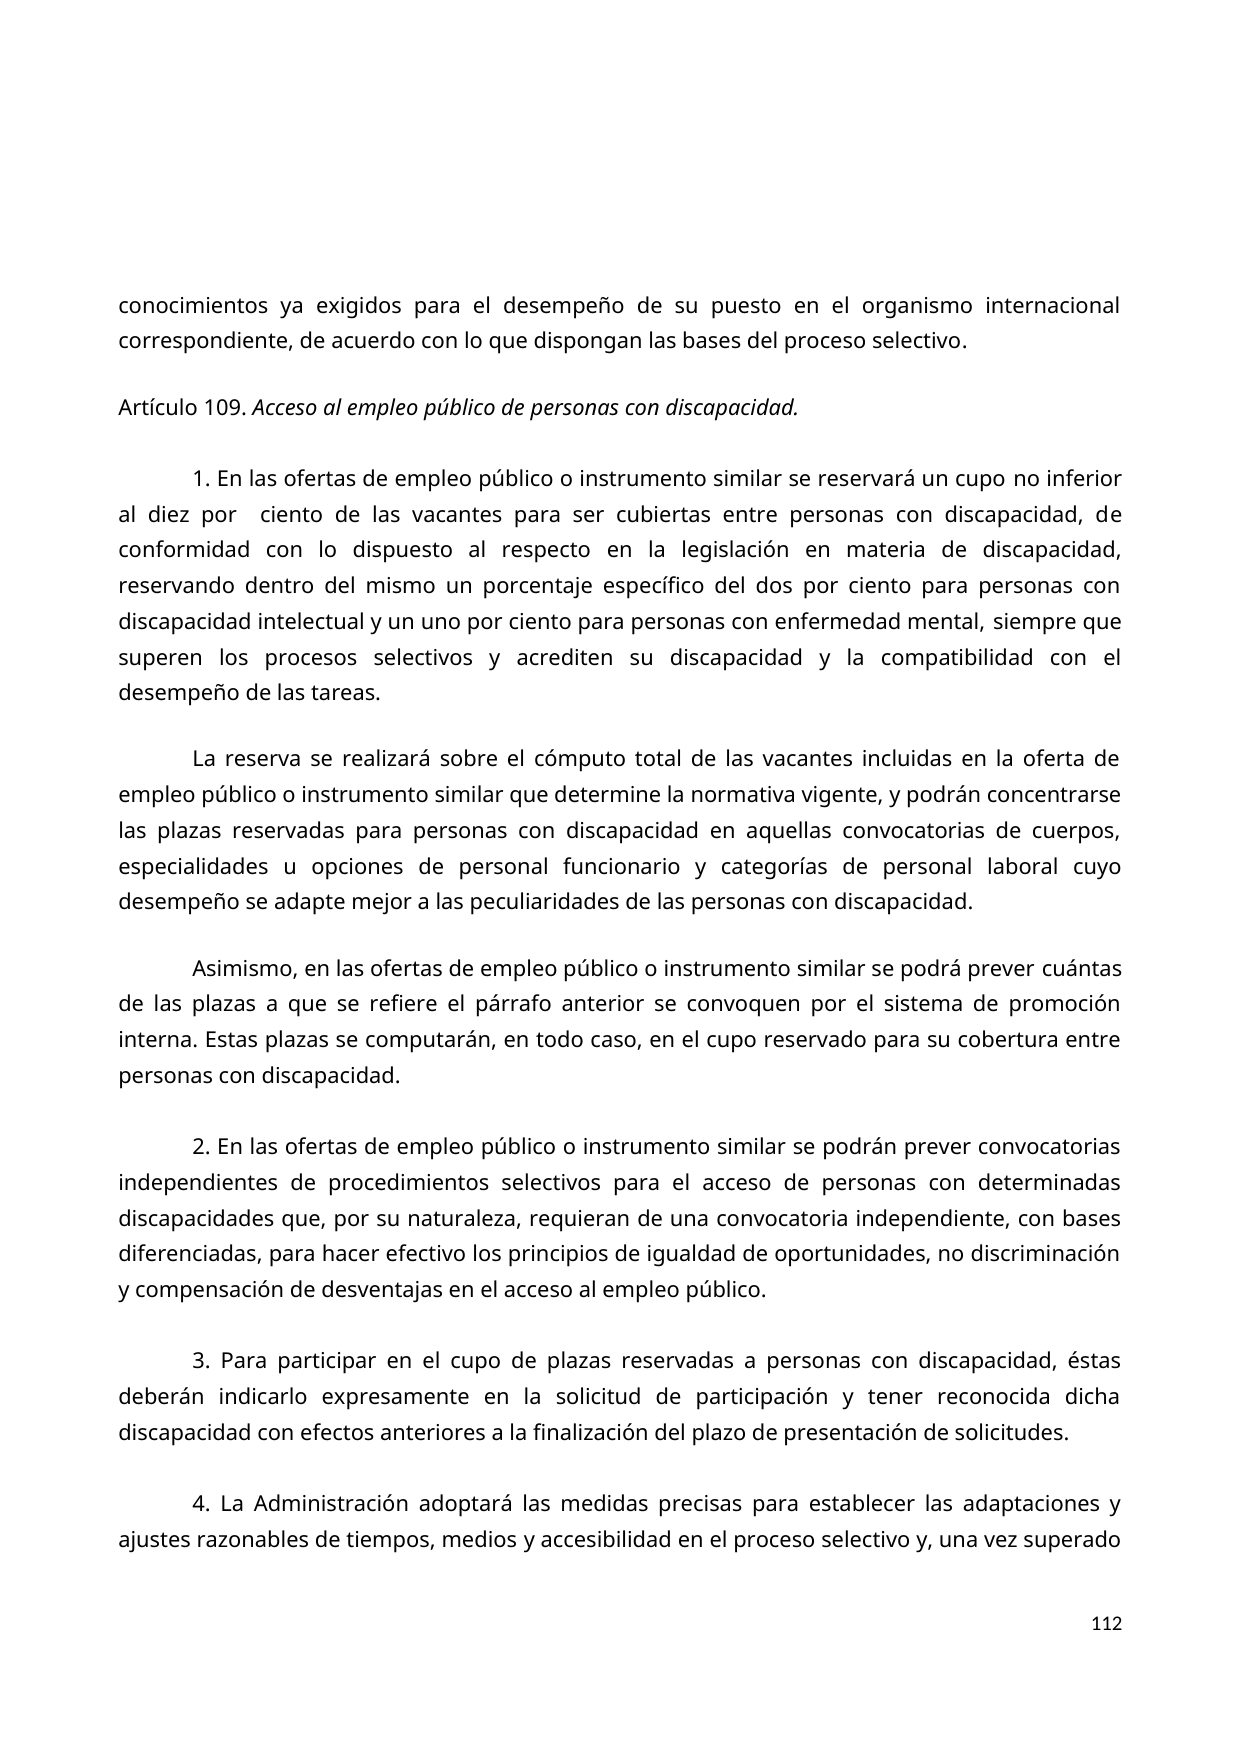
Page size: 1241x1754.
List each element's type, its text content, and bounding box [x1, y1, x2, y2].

text La reserva se realizará sobre el cómputo total de las vacantes incluidas en la oferta de empleo público o instrumento similar que determine la normativa vigente, y podrán concentrarse las plazas reservadas para personas con discapacidad en aquellas convocatorias de cuerpos, especialidades u opciones de personal funcionario y categorías de personal laboral cuyo desempeño se adapte mejor a las peculiaridades de las personas con discapacidad. [118, 743, 1122, 916]
text 4. La Administración adoptará las medidas precisas para establecer las adaptaciones y ajustes razonables de tiempos, medios y accesibilidad en el proceso selectivo y, una vez superado [118, 1488, 1122, 1554]
text Artículo 109. Acceso al empleo público de personas con discapacidad. [118, 391, 1122, 421]
text 2. En las ofertas de empleo público o instrumento similar se podrán prever convocatorias independientes de procedimientos selectivos para el acceso de personas con determinadas discapacidades que, por su naturaleza, requieran de una convocatoria independiente, con bases diferenciadas, para hacer efectivo los principios de igualdad de oportunidades, no discriminación y compensación de desventajas en el acceso al empleo público. [118, 1131, 1122, 1304]
text 3. Para participar en el cupo de plazas reservadas a personas con discapacidad, éstas deberán indicarlo expresamente en la solicitud de participación y tener reconocida dicha discapacidad con efectos anteriores a la finalización del plazo de presentación de solicitudes. [118, 1346, 1122, 1447]
text Asimismo, en las ofertas de empleo público o instrumento similar se podrá prever cuántas de las plazas a que se refiere el párrafo anterior se convoquen por el sistema de promoción interna. Estas plazas se computarán, en todo caso, en el cupo reservado para su cobertura entre personas con discapacidad. [118, 952, 1122, 1089]
text conocimientos ya exigidos para el desempeño de su puesto en el organismo internacional correspondiente, de acuerdo con lo que dispongan las bases del proceso selectivo. [118, 289, 1122, 355]
text 1. En las ofertas de empleo público o instrumento similar se reservará un cupo no inferior al diez por ciento de las vacantes para ser cubiertas entre personas con discapacidad, de conformidad con lo dispuesto al respecto en la legislación en materia de discapacidad, reservando dentro del mismo un porcentaje específico del dos por ciento para personas con discapacidad intelectual y un uno por ciento para personas con enfermedad mental, siempre que superen los procesos selectivos y acrediten su discapacidad y la compatibilidad con el desempeño de las tareas. [118, 463, 1122, 707]
